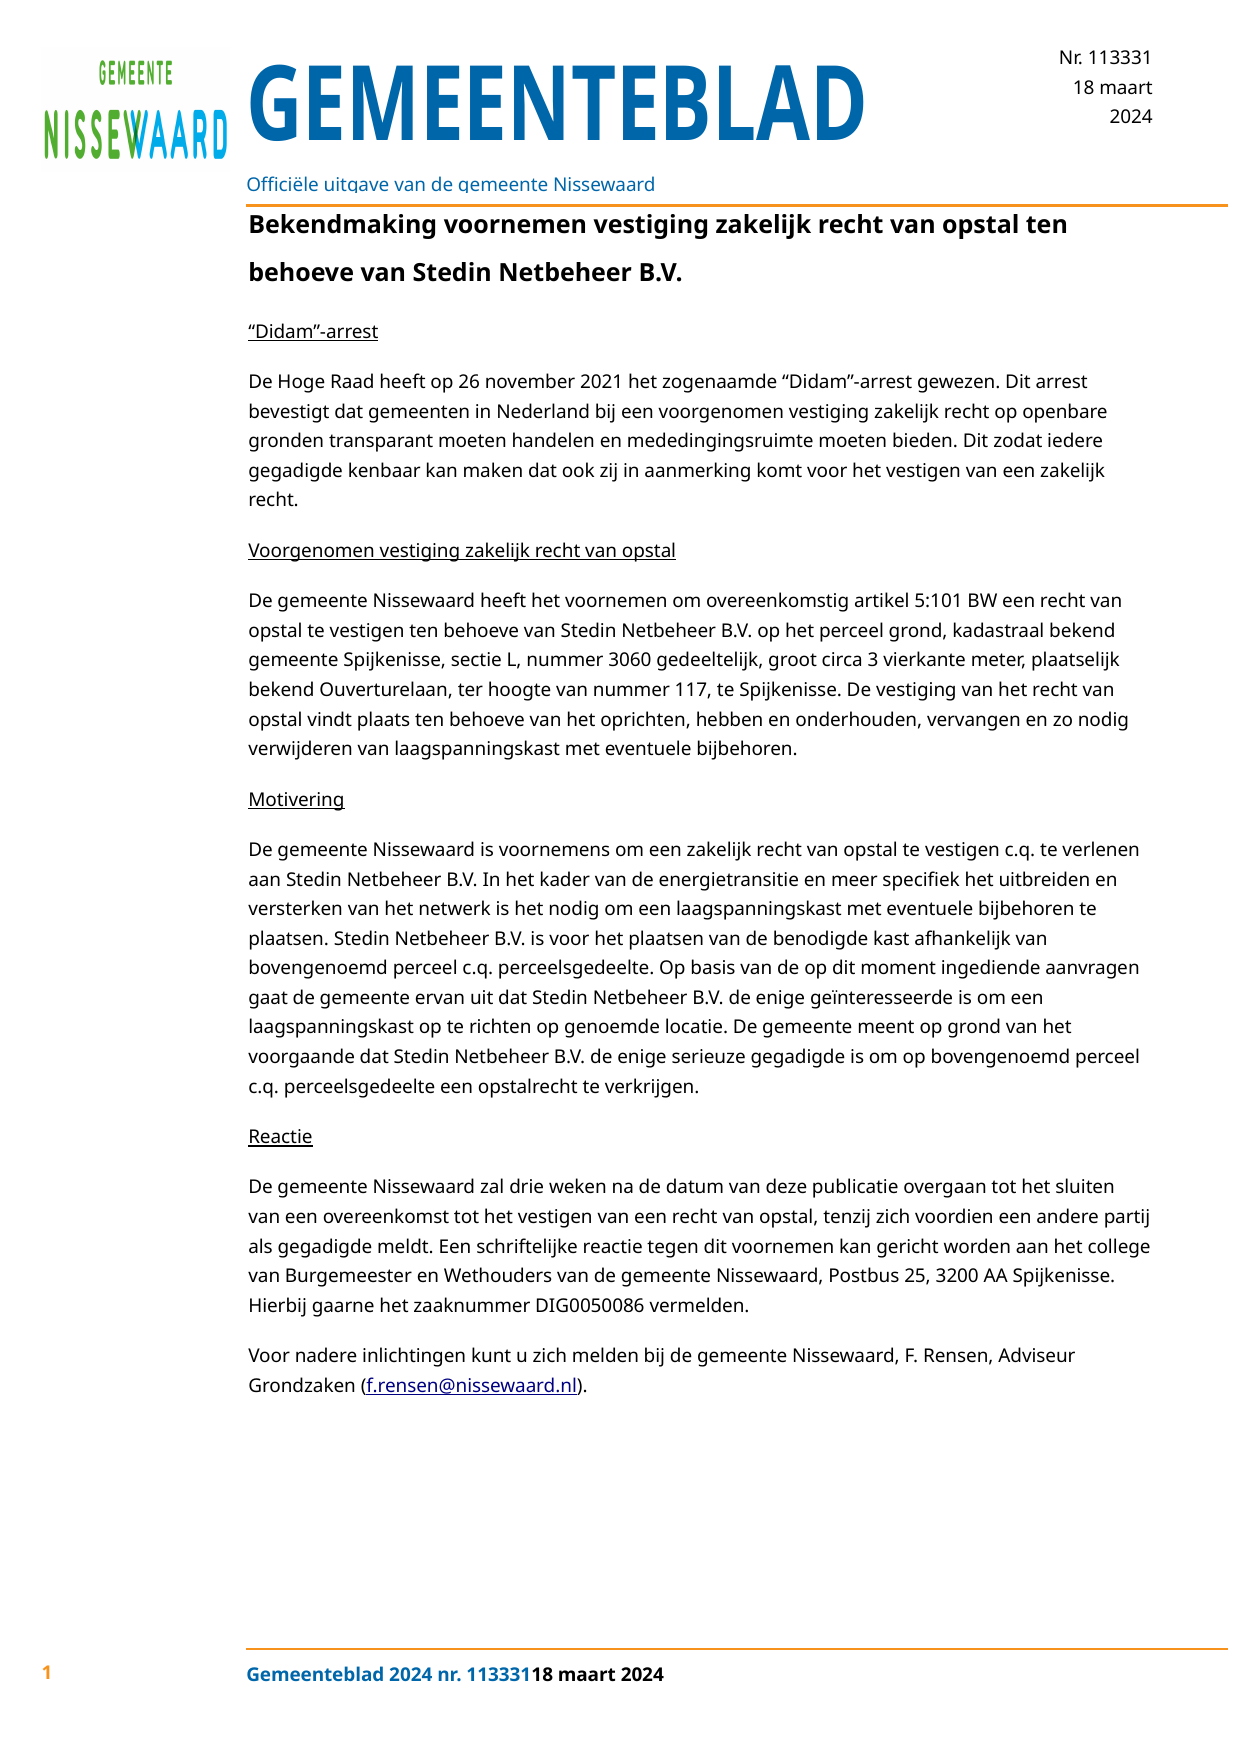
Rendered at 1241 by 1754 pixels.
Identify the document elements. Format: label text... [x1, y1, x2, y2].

text De gemeente Nissewaard is voornemens om een zakelijk recht van opstal te vestigen c.q. te verlenen aan Stedin Netbeheer B.V. In het kader van de energietransitie en meer specifiek het uitbreiden en versterken van het netwerk is het nodig om een laagspanningskast met eventuele bijbehoren te plaatsen. Stedin Netbeheer B.V. is voor het plaatsen van de benodigde kast afhankelijk van bovengenoemd perceel c.q. perceelsgedeelte. Op basis van de op dit moment ingediende aanvragen gaat de gemeente ervan uit dat Stedin Netbeheer B.V. de enige geïnteresseerde is om een laagspanningskast op te richten op genoemde locatie. De gemeente meent op grond van het voorgaande dat Stedin Netbeheer B.V. de enige serieuze gegadigde is om op bovengenoemd perceel c.q. perceelsgedeelte een opstalrecht te verkrijgen. [248, 836, 1152, 1099]
text Motivering [248, 786, 1152, 812]
picture [41, 47, 231, 172]
text De gemeente Nissewaard zal drie weken na de datum van deze publicatie overgaan tot het sluiten van een overeenkomst tot het vestigen van een recht van opstal, tenzij zich voordien een andere partij als gegadigde meldt. Een schriftelijke reactie tegen dit voornemen kan gericht worden aan het college van Burgemeester en Wethouders van de gemeente Nissewaard, Postbus 25, 3200 AA Spijkenisse. Hierbij gaarne het zaaknummer DIG0050086 vermelden. [248, 1174, 1152, 1318]
text De Hoge Raad heeft op 26 november 2021 het zogenaamde “Didam”-arrest gewezen. Dit arrest bevestigt dat gemeenten in Nederland bij een voorgenomen vestiging zakelijk recht op openbare gronden transparant moeten handelen en mededingingsruimte moeten bieden. Dit zodat iedere gegadigde kenbaar kan maken dat ook zij in aanmerking komt voor het vestigen van een zakelijk recht. [248, 368, 1152, 512]
text Reactie [248, 1123, 1152, 1149]
text De gemeente Nissewaard heeft het voornemen om overeenkomstig artikel 5:101 BW een recht van opstal te vestigen ten behoeve van Stedin Netbeheer B.V. op het perceel grond, kadastraal bekend gemeente Spijkenisse, sectie L, nummer 3060 gedeeltelijk, groot circa 3 vierkante meter, plaatselijk bekend Ouverturelaan, ter hoogte van nummer 117, te Spijkenisse. De vestiging van het recht van opstal vindt plaats ten behoeve van het oprichten, hebben en onderhouden, vervangen en zo nodig verwijderen van laagspanningskast met eventuele bijbehoren. [248, 587, 1152, 761]
text Bekendmaking voornemen vestiging zakelijk recht van opstal ten behoeve van Stedin Netbeheer B.V. [248, 207, 1152, 288]
text Voorgenomen vestiging zakelijk recht van opstal [248, 537, 1152, 563]
text “Didam”-arrest [248, 318, 1152, 344]
text Voor nadere inlichtingen kunt u zich melden bij de gemeente Nissewaard, F. Rensen, Adviseur Grondzaken (f.rensen@nissewaard.nl). [248, 1342, 1152, 1398]
